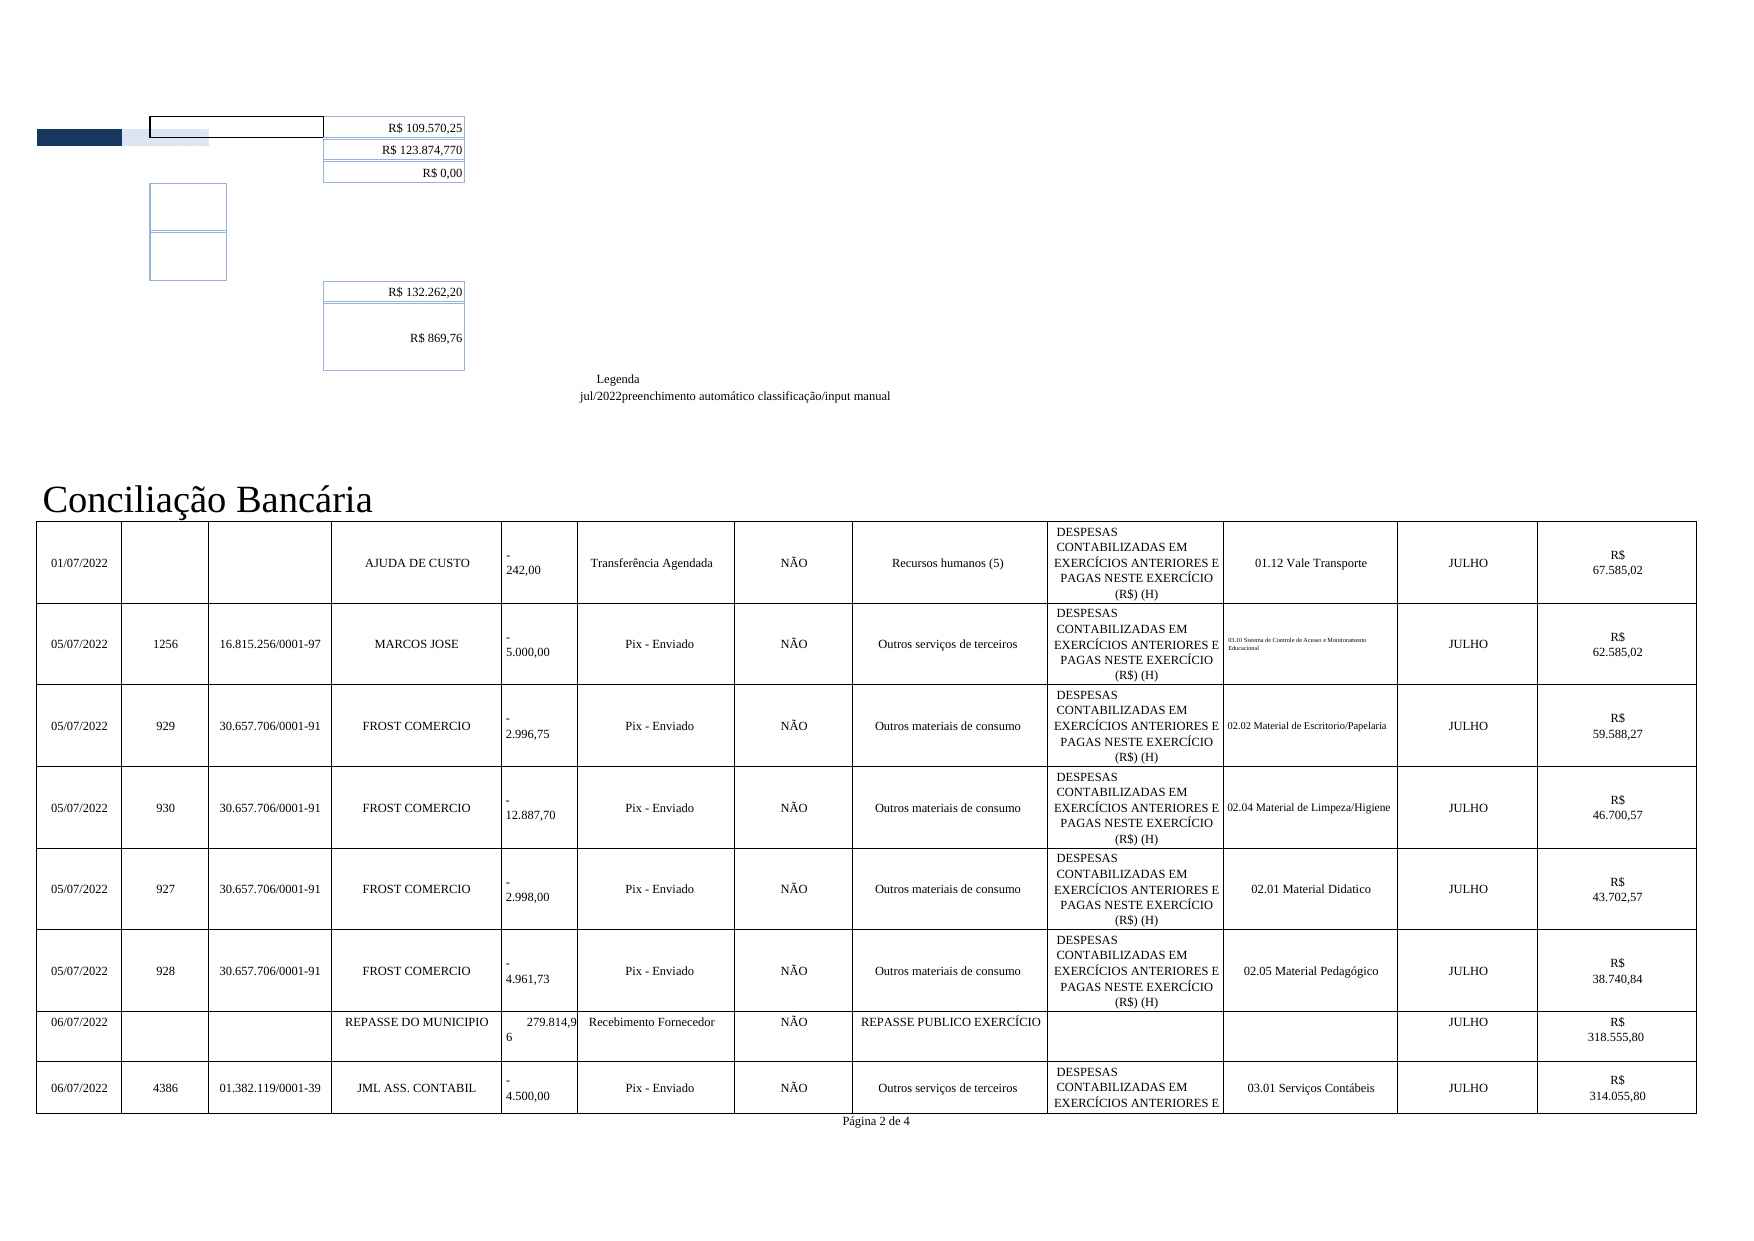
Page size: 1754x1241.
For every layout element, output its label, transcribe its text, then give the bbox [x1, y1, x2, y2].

table_cell 02.04 Material de Limpeza/Higiene [1224, 767, 1397, 848]
table_cell REPASSE PUBLICO EXERCÍCIO [853, 1012, 1047, 1061]
table_cell - 5.000,00 [502, 604, 577, 684]
table_cell 929 [122, 685, 208, 766]
table_cell JULHO [1398, 685, 1537, 766]
table_cell [1048, 1012, 1223, 1061]
table_cell 01.382.119/0001-39 [209, 1062, 331, 1113]
table_cell Recursos humanos (5) [853, 522, 1047, 603]
table_cell JML ASS. CONTABIL [332, 1062, 501, 1113]
table_cell NÃO [735, 1012, 852, 1061]
table_cell JULHO [1398, 1012, 1537, 1061]
table_cell Pix - Enviado [578, 604, 734, 684]
table_cell - 4.961,73 [502, 930, 577, 1011]
table_cell AJUDA DE CUSTO [332, 522, 501, 603]
table_cell [1224, 1012, 1397, 1061]
table_cell Recebimento Fornecedor [578, 1012, 734, 1061]
table_cell Outros materiais de consumo [853, 849, 1047, 929]
table_cell 05/07/2022 [37, 604, 121, 684]
table_cell JULHO [1398, 604, 1537, 684]
table_cell R$ 314.055,80 [1538, 1062, 1696, 1113]
table_cell JULHO [1398, 849, 1537, 929]
table_cell DESPESAS CONTABILIZADAS EM EXERCÍCIOS ANTERIORES E PAGAS NESTE EXERCÍCIO (R$) (H) [1048, 604, 1223, 684]
table_cell NÃO [735, 685, 852, 766]
table_cell Pix - Enviado [578, 849, 734, 929]
table_cell MARCOS JOSE [332, 604, 501, 684]
table_cell 05/07/2022 [37, 767, 121, 848]
table_cell R$ 318.555,80 [1538, 1012, 1696, 1061]
table_cell JULHO [1398, 930, 1537, 1011]
table_cell - 242,00 [502, 522, 577, 603]
table_cell Outros materiais de consumo [853, 930, 1047, 1011]
table_cell 01.12 Vale Transporte [1224, 522, 1397, 603]
table_cell 30.657.706/0001-91 [209, 685, 331, 766]
table_cell - 12.887,70 [502, 767, 577, 848]
table_cell Outros materiais de consumo [853, 767, 1047, 848]
table_cell DESPESAS CONTABILIZADAS EM EXERCÍCIOS ANTERIORES E PAGAS NESTE EXERCÍCIO (R$) (H) [1048, 522, 1223, 603]
table_cell Pix - Enviado [578, 767, 734, 848]
table_cell - 4.500,00 [502, 1062, 577, 1113]
table_cell FROST COMERCIO [332, 849, 501, 929]
table_cell 03.01 Serviços Contábeis [1224, 1062, 1397, 1113]
table_cell NÃO [735, 849, 852, 929]
table_cell R$ 38.740,84 [1538, 930, 1696, 1011]
table_cell Outros serviços de terceiros [853, 604, 1047, 684]
table_cell 05/07/2022 [37, 849, 121, 929]
table_cell Pix - Enviado [578, 685, 734, 766]
table_cell 927 [122, 849, 208, 929]
table_cell FROST COMERCIO [332, 930, 501, 1011]
table_cell Outros serviços de terceiros [853, 1062, 1047, 1113]
table_cell REPASSE DO MUNICIPIO [332, 1012, 501, 1061]
table_cell NÃO [735, 604, 852, 684]
table_cell DESPESAS CONTABILIZADAS EM EXERCÍCIOS ANTERIORES E [1048, 1062, 1223, 1113]
table_cell [122, 1012, 208, 1061]
table_cell JULHO [1398, 522, 1537, 603]
table_cell R$ 67.585,02 [1538, 522, 1696, 603]
table_cell 30.657.706/0001-91 [209, 849, 331, 929]
table_cell 1256 [122, 604, 208, 684]
table_cell R$ 43.702,57 [1538, 849, 1696, 929]
table_cell FROST COMERCIO [332, 685, 501, 766]
table_cell 03.10 Sistema de Controle de Acesso e Monitoramento Educacional [1224, 604, 1397, 684]
table_cell [209, 522, 331, 603]
table_cell Pix - Enviado [578, 1062, 734, 1113]
table_cell Pix - Enviado [578, 930, 734, 1011]
table_cell 30.657.706/0001-91 [209, 767, 331, 848]
table_cell JULHO [1398, 1062, 1537, 1113]
table_cell [209, 1012, 331, 1061]
table_cell 06/07/2022 [37, 1062, 121, 1113]
table_cell 930 [122, 767, 208, 848]
table_cell FROST COMERCIO [332, 767, 501, 848]
table_cell NÃO [735, 930, 852, 1011]
table_cell NÃO [735, 767, 852, 848]
table_cell 4386 [122, 1062, 208, 1113]
table_cell - 2.996,75 [502, 685, 577, 766]
table_cell 928 [122, 930, 208, 1011]
table_cell 30.657.706/0001-91 [209, 930, 331, 1011]
table_cell R$ 46.700,57 [1538, 767, 1696, 848]
table_cell DESPESAS CONTABILIZADAS EM EXERCÍCIOS ANTERIORES E PAGAS NESTE EXERCÍCIO (R$) (H) [1048, 849, 1223, 929]
table_cell 279.814,96 [502, 1012, 577, 1061]
table_cell 02.01 Material Didatico [1224, 849, 1397, 929]
table_cell 02.05 Material Pedagógico [1224, 930, 1397, 1011]
table_cell R$ 59.588,27 [1538, 685, 1696, 766]
table_cell DESPESAS CONTABILIZADAS EM EXERCÍCIOS ANTERIORES E PAGAS NESTE EXERCÍCIO (R$) (H) [1048, 930, 1223, 1011]
table_cell R$ 62.585,02 [1538, 604, 1696, 684]
table_cell - 2.998,00 [502, 849, 577, 929]
table_cell Outros materiais de consumo [853, 685, 1047, 766]
table_cell NÃO [735, 522, 852, 603]
table_cell 05/07/2022 [37, 685, 121, 766]
table_cell NÃO [735, 1062, 852, 1113]
table_cell 05/07/2022 [37, 930, 121, 1011]
table_cell Transferência Agendada [578, 522, 734, 603]
table_cell DESPESAS CONTABILIZADAS EM EXERCÍCIOS ANTERIORES E PAGAS NESTE EXERCÍCIO (R$) (H) [1048, 767, 1223, 848]
table_cell 01/07/2022 [37, 522, 121, 603]
table_cell DESPESAS CONTABILIZADAS EM EXERCÍCIOS ANTERIORES E PAGAS NESTE EXERCÍCIO (R$) (H) [1048, 685, 1223, 766]
table_cell 06/07/2022 [37, 1012, 121, 1061]
table_cell [122, 522, 208, 603]
table_cell 16.815.256/0001-97 [209, 604, 331, 684]
table_cell JULHO [1398, 767, 1537, 848]
table_cell 02.02 Material de Escritorio/Papelaria [1224, 685, 1397, 766]
